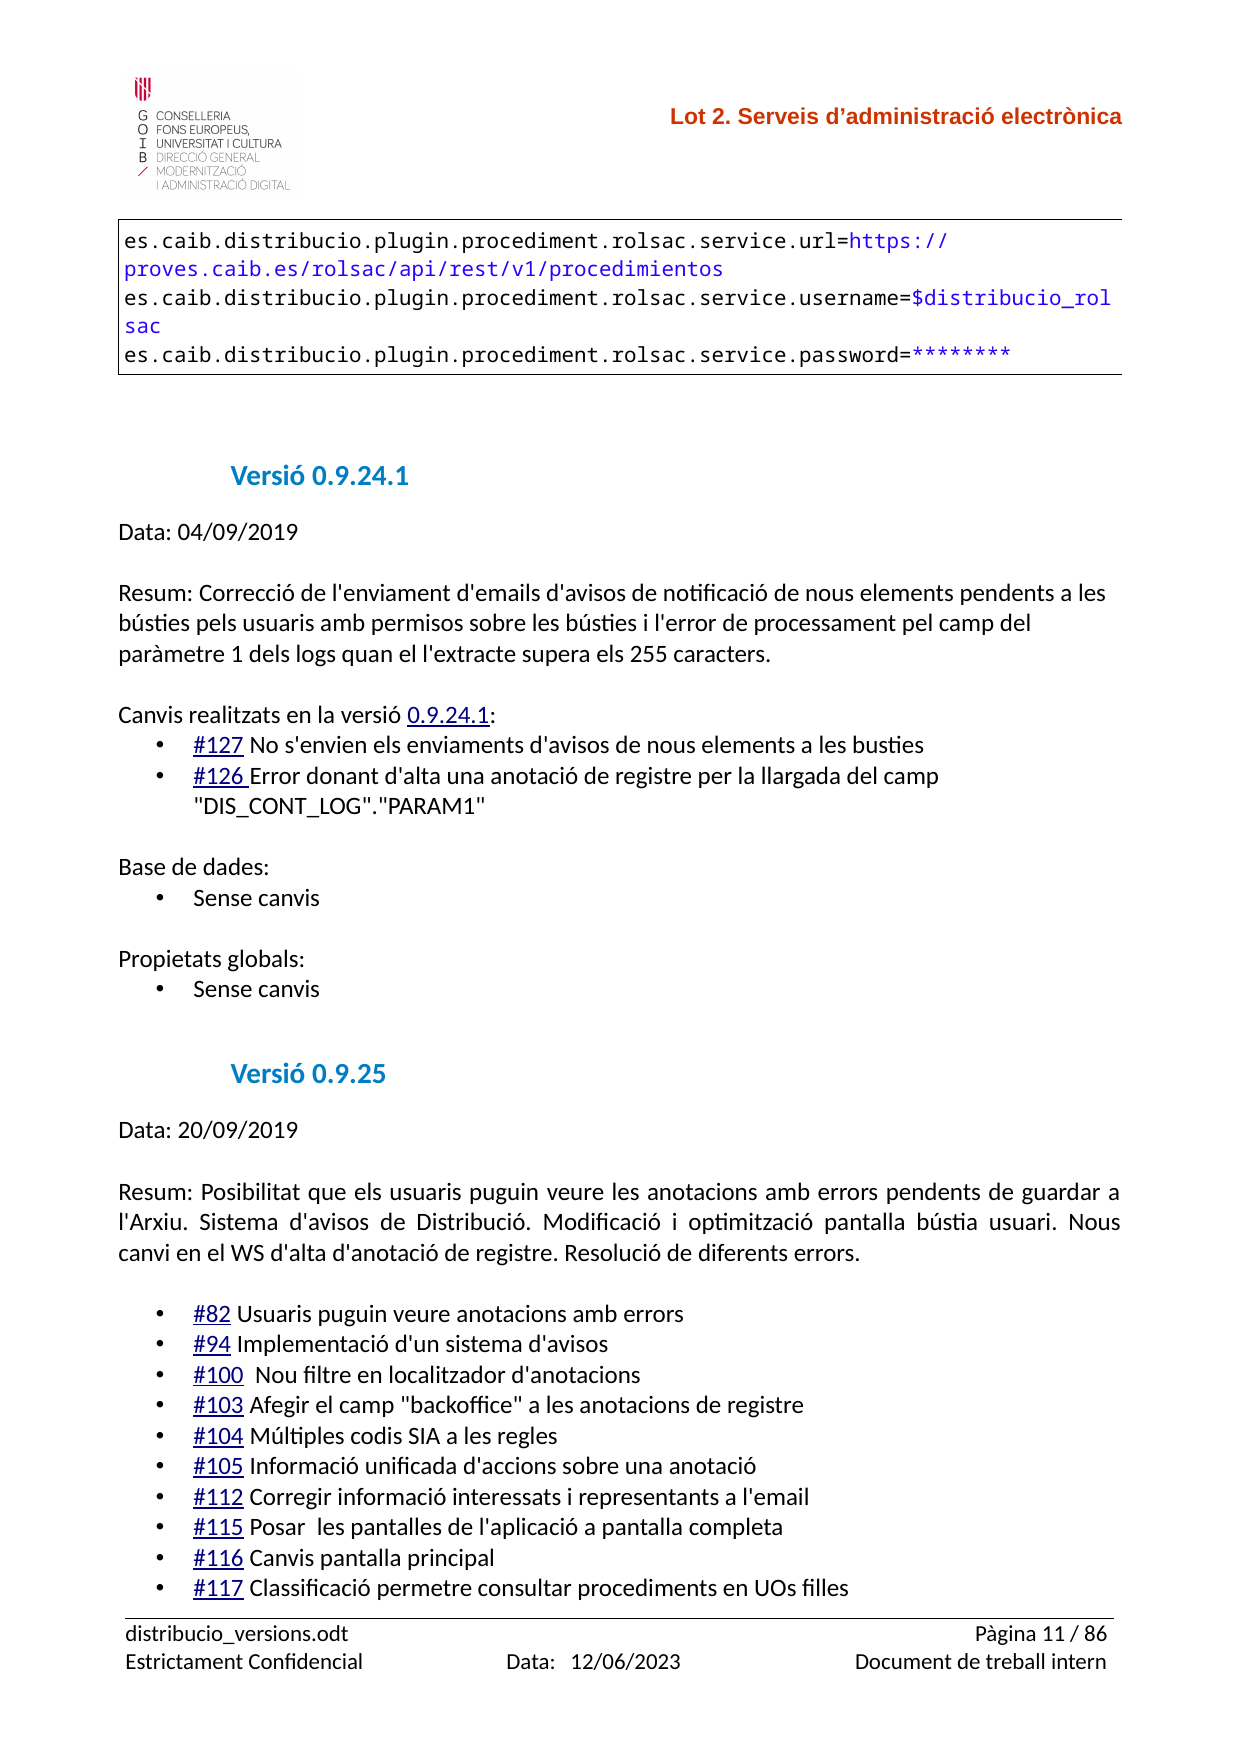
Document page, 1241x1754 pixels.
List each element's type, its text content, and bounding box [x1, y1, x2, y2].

table_header es.caib.distribucio.plugin.procediment.rolsac.service.url=https://proves.caib.es/rolsac/api/rest/v1/procedimientos es.caib.distribucio.plugin.procediment.rolsac.service.username=$distribucio_rolsac es.caib.distribucio.plugin.procediment.rolsac.service.password=******** [119, 220, 1122, 374]
text Propietats globals: [118, 943, 1122, 974]
subtitle Versió 0.9.24.1 [153, 457, 1122, 492]
list #112 Corregir informació interessats i representants a l'email [156, 1481, 1122, 1511]
list #100 Nou filtre en localitzador d'anotacions [156, 1359, 1122, 1389]
list #105 Informació unificada d'accions sobre una anotació [156, 1450, 1122, 1481]
list Sense canvis [156, 974, 1122, 1004]
list #82 Usuaris puguin veure anotacions amb errors [156, 1298, 1122, 1328]
text Data: 04/09/2019 [118, 516, 1122, 546]
list #103 Afegir el camp "backoffice" a les anotacions de registre [156, 1389, 1122, 1420]
text Base de dades: [118, 852, 1122, 882]
list #127 No s'envien els enviaments d'avisos de nous elements a les busties [156, 729, 1122, 760]
text Data: 20/09/2019 [118, 1114, 1122, 1145]
list #115 Posar les pantalles de l'aplicació a pantalla completa [156, 1511, 1122, 1542]
list #116 Canvis pantalla principal [156, 1542, 1122, 1572]
text Resum: Correcció de l'enviament d'emails d'avisos de notificació de nous elements pendents a les bústies pels usuaris amb permisos sobre les bústies i l'error de processament pel camp del paràmetre 1 dels logs quan el l'extracte supera els 255 caracters. [118, 577, 1122, 668]
list #94 Implementació d'un sistema d'avisos [156, 1328, 1122, 1359]
text Canvis realitzats en la versió 0.9.24.1: [118, 699, 1122, 729]
text Resum: Posibilitat que els usuaris puguin veure les anotacions amb errors pendents de guardar a l'Arxiu. Sistema d'avisos de Distribució. Modificació i optimització pantalla bústia usuari. Nous canvi en el WS d'alta d'anotació de registre. Resolució de diferents errors. [118, 1176, 1122, 1267]
list #104 Múltiples codis SIA a les regles [156, 1420, 1122, 1450]
list #126 Error donant d'alta una anotació de registre per la llargada del camp "DIS_CONT_LOG"."PARAM1" [156, 760, 1122, 821]
list #117 Classificació permetre consultar procediments en UOs filles [156, 1572, 1122, 1603]
picture [126, 70, 299, 197]
subtitle Versió 0.9.25 [153, 1055, 1122, 1091]
list Sense canvis [156, 882, 1122, 913]
